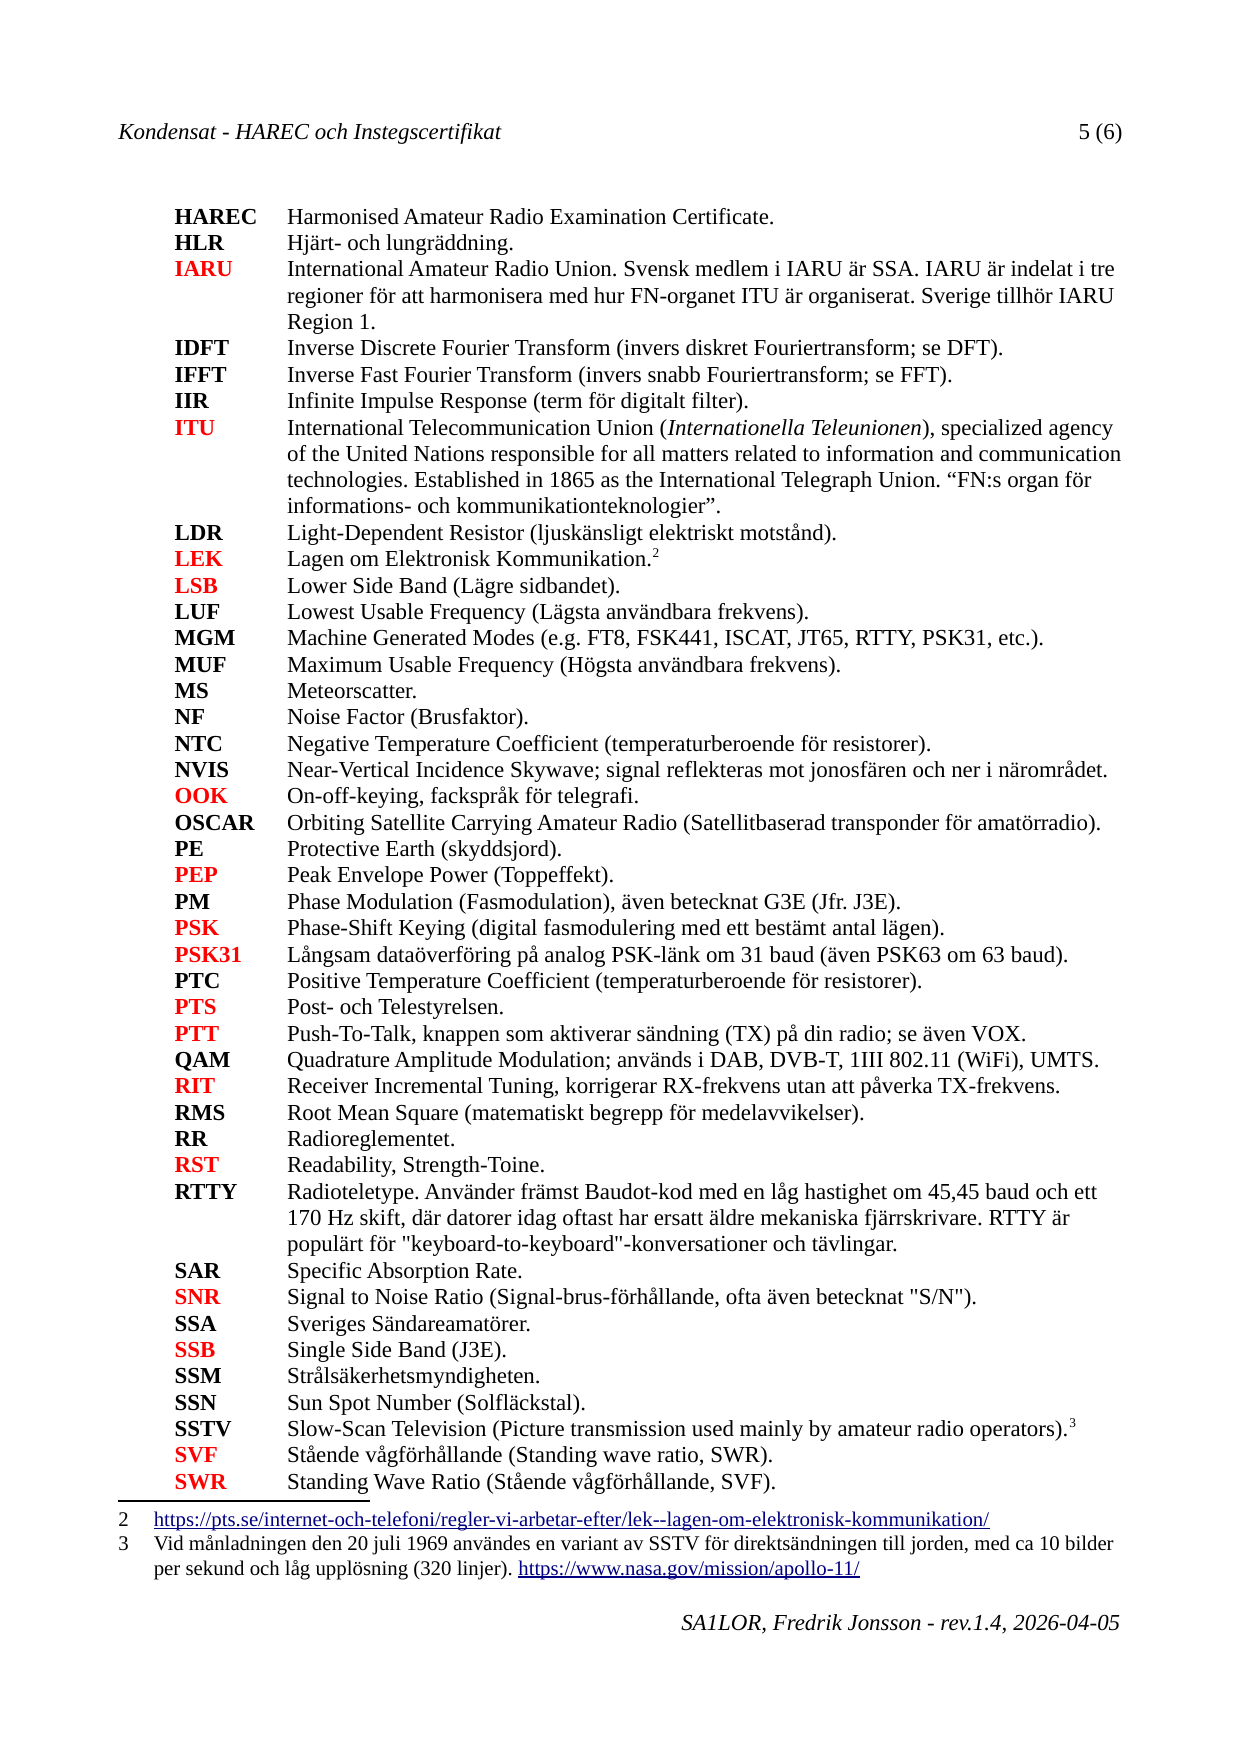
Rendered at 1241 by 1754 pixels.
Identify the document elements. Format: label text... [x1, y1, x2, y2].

text SSB Single Side Band (J3E). [174, 1336, 1122, 1362]
text MGM Machine Generated Modes (e.g. FT8, FSK441, ISCAT, JT65, RTTY, PSK31, etc.). [174, 624, 1122, 651]
text SSA Sveriges Sändareamatörer. [174, 1309, 1122, 1336]
text SWR Standing Wave Ratio (Stående vågförhållande, SVF). [174, 1468, 1122, 1494]
text IDFT Inverse Discrete Fourier Transform (invers diskret Fouriertransform; se DFT). [174, 334, 1122, 361]
text PSK Phase-Shift Keying (digital fasmodulering med ett bestämt antal lägen). [174, 914, 1122, 941]
text https://pts.se/internet-och-telefoni/regler-vi-arbetar-efter/lek--lagen-om-elektronisk-kommunikation/ [118, 1507, 1122, 1531]
text PM Phase Modulation (Fasmodulation), även betecknat G3E (Jfr. J3E). [174, 888, 1122, 914]
text SNR Signal to Noise Ratio (Signal-brus-förhållande, ofta även betecknat "S/N"). [174, 1283, 1122, 1309]
text RMS Root Mean Square (matematiskt begrepp för medelavvikelser). [174, 1099, 1122, 1125]
text SSN Sun Spot Number (Solfläckstal). [174, 1389, 1122, 1415]
text SSM Strålsäkerhetsmyndigheten. [174, 1362, 1122, 1389]
text SVF Stående vågförhållande (Standing wave ratio, SWR). [174, 1441, 1122, 1468]
text PE Protective Earth (skyddsjord). [174, 835, 1122, 862]
text MS Meteorscatter. [174, 677, 1122, 703]
text RIT Receiver Incremental Tuning, korrigerar RX-frekvens utan att påverka TX-frekvens. [174, 1072, 1122, 1099]
text IARU International Amateur Radio Union. Svensk medlem i IARU är SSA. IARU är indelat i tre regioner för att harmonisera med hur FN-organet ITU är organiserat. Sverige tillhör IARU Region 1. [174, 255, 1122, 334]
text RTTY Radioteletype. Använder främst Baudot-kod med en låg hastighet om 45,45 baud och ett 170 Hz skift, där datorer idag oftast har ersatt äldre mekaniska fjärrskrivare. RTTY är populärt för "keyboard-to-keyboard"-konversationer och tävlingar. [174, 1178, 1122, 1257]
text NVIS Near-Vertical Incidence Skywave; signal reflekteras mot jonosfären och ner i närområdet. [174, 756, 1122, 782]
text RR Radioreglementet. [174, 1125, 1122, 1151]
text HAREC Harmonised Amateur Radio Examination Certificate. [174, 203, 1122, 229]
text PTC Positive Temperature Coefficient (temperaturberoende för resistorer). [174, 967, 1122, 993]
text PTT Push-To-Talk, knappen som aktiverar sändning (TX) på din radio; se även VOX. [174, 1020, 1122, 1046]
text MUF Maximum Usable Frequency (Högsta användbara frekvens). [174, 651, 1122, 677]
text NTC Negative Temperature Coefficient (temperaturberoende för resistorer). [174, 730, 1122, 756]
text OSCAR Orbiting Satellite Carrying Amateur Radio (Satellitbaserad transponder för amatörradio). [174, 809, 1122, 835]
text ITU International Telecommunication Union (Internationella Teleunionen), specialized agency of the United Nations responsible for all matters related to information and communication technologies. Established in 1865 as the International Telegraph Union. “FN:s organ för informations- och kommunikationteknologier”. [174, 413, 1122, 519]
text RST Readability, Strength-Toine. [174, 1151, 1122, 1178]
text PSK31 Långsam dataöverföring på analog PSK-länk om 31 baud (även PSK63 om 63 baud). [174, 941, 1122, 967]
text IIR Infinite Impulse Response (term för digitalt filter). [174, 387, 1122, 413]
text LDR Light-Dependent Resistor (ljuskänsligt elektriskt motstånd). [174, 519, 1122, 545]
text LEK Lagen om Elektronisk Kommunikation. [174, 545, 1122, 572]
text QAM Quadrature Amplitude Modulation; används i DAB, DVB-T, 1III 802.11 (WiFi), UMTS. [174, 1046, 1122, 1072]
text OOK On-off-keying, fackspråk för telegrafi. [174, 782, 1122, 809]
text Vid månladningen den 20 juli 1969 användes en variant av SSTV för direktsändningen till jorden, med ca 10 bilder per sekund och låg upplösning (320 linjer). https://www.nasa.gov/mission/apollo-11/ [118, 1531, 1122, 1579]
text LSB Lower Side Band (Lägre sidbandet). [174, 572, 1122, 598]
text IFFT Inverse Fast Fourier Transform (invers snabb Fouriertransform; se FFT). [174, 361, 1122, 387]
text HLR Hjärt- och lungräddning. [174, 229, 1122, 255]
text NF Noise Factor (Brusfaktor). [174, 703, 1122, 730]
text SAR Specific Absorption Rate. [174, 1257, 1122, 1283]
text PEP Peak Envelope Power (Toppeffekt). [174, 862, 1122, 888]
text SSTV Slow-Scan Television (Picture transmission used mainly by amateur radio operators). [174, 1415, 1122, 1441]
text PTS Post- och Telestyrelsen. [174, 993, 1122, 1020]
text LUF Lowest Usable Frequency (Lägsta användbara frekvens). [174, 598, 1122, 624]
